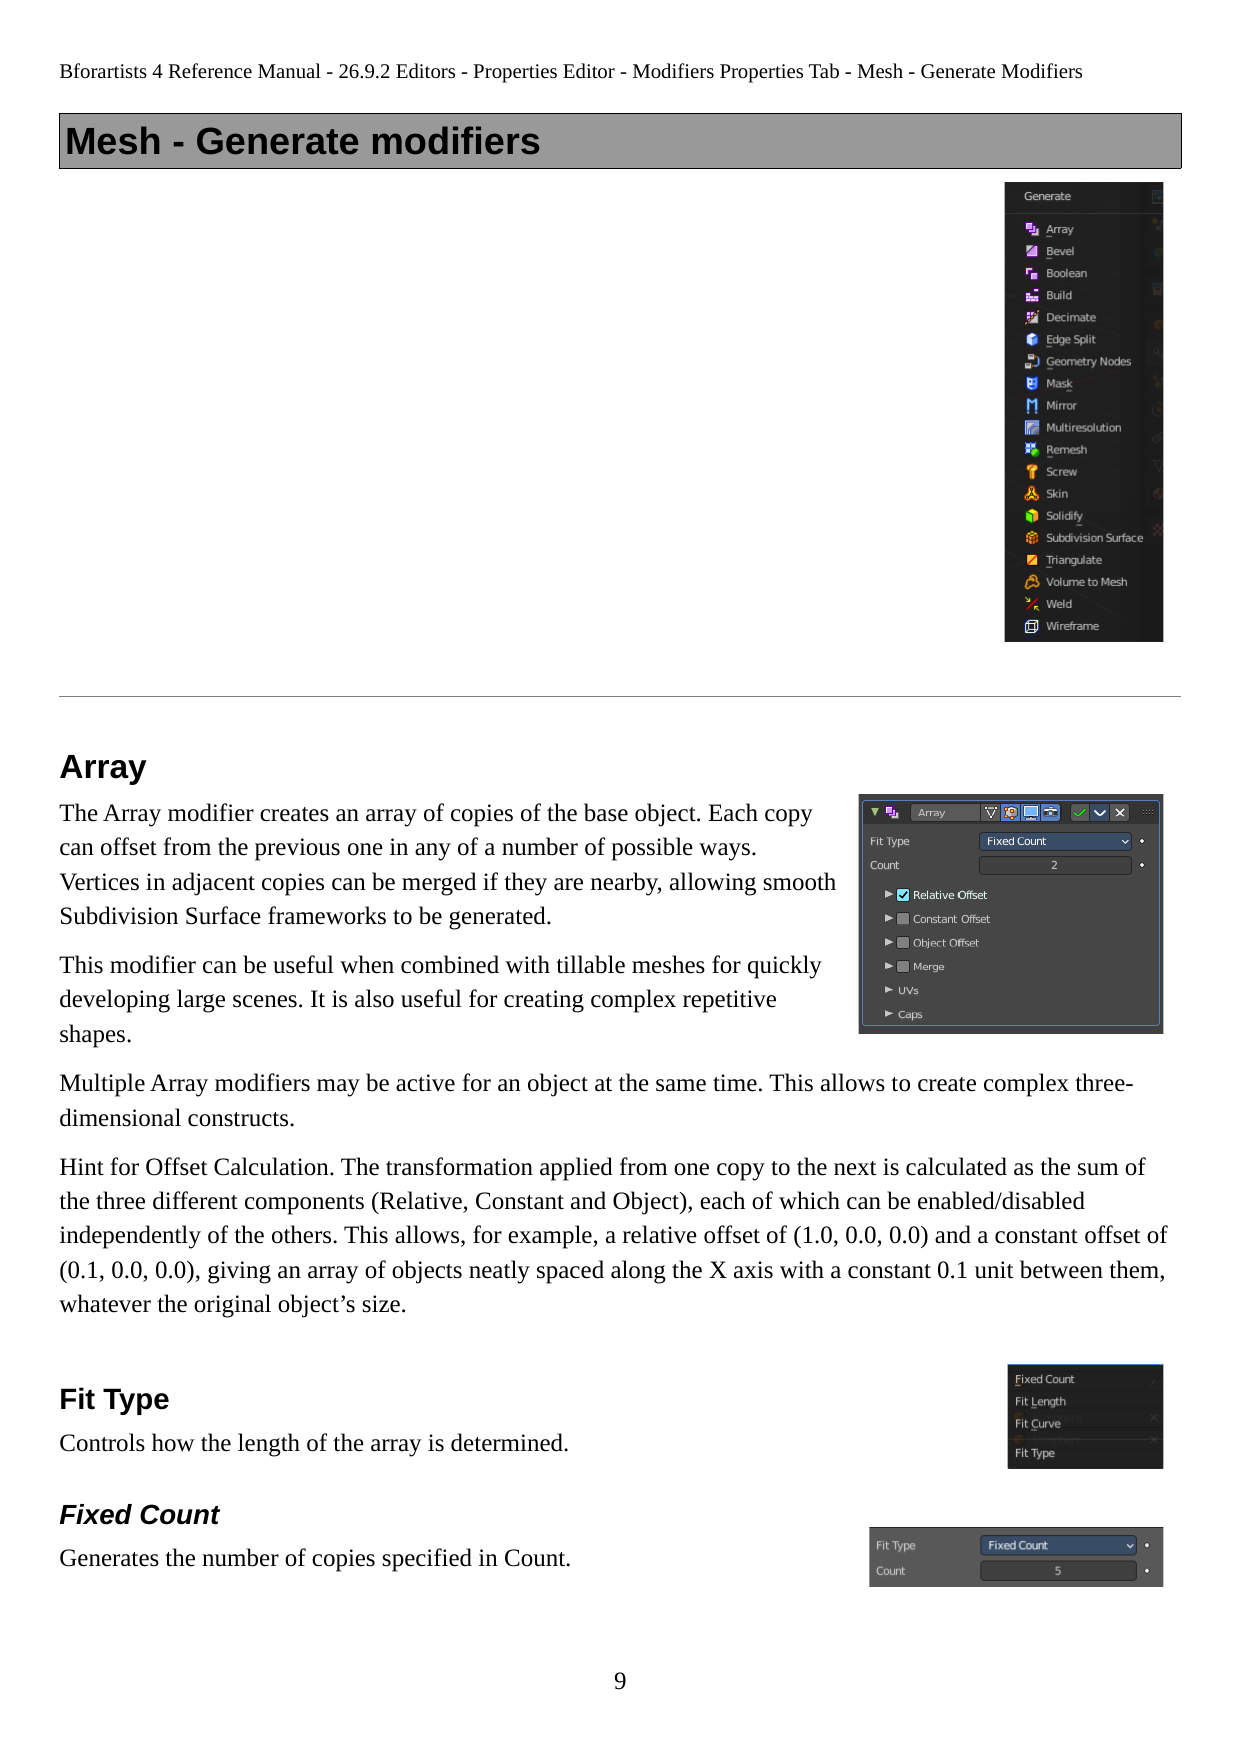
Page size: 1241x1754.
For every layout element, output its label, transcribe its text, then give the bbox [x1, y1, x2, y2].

text Multiple Array modifiers may be active for an object at the same time. This allows to create complex three-dimensional constructs. [59, 1068, 1181, 1131]
subtitle [1164, 1382, 1181, 1416]
text Hint for Offset Calculation. The transformation applied from one copy to the next is calculated as the sum of the three different components (Relative, Constant and Object), each of which can be enabled/disabled independently of the others. This allows, for example, a relative offset of (1.0, 0.0, 0.0) and a constant offset of (0.1, 0.0, 0.0), giving an array of objects neatly spaced along the X axis with a constant 0.1 unit between them, whatever the original object’s size. [59, 1152, 1181, 1318]
picture [858, 794, 1164, 1034]
picture [1004, 182, 1164, 642]
text Generates the number of copies specified in Count. [59, 1543, 869, 1571]
subtitle Fixed Count [59, 1498, 1181, 1530]
text Controls how the length of the array is determined. [59, 1428, 1007, 1457]
subtitle Fit Type [59, 1382, 1007, 1416]
text This modifier can be useful when combined with tillable meshes for quickly developing large scenes. It is also useful for creating complex repetitive shapes. [59, 950, 1181, 1048]
table_header Mesh - Generate modifiers [60, 114, 1181, 168]
subtitle Array [59, 746, 1181, 785]
picture [1007, 1364, 1164, 1469]
picture [869, 1527, 1164, 1587]
text The Array modifier creates an array of copies of the base object. Each copy can offset from the previous one in any of a number of possible ways. Vertices in adjacent copies can be merged if they are nearby, allowing smooth Subdivision Surface frameworks to be generated. [59, 798, 858, 930]
